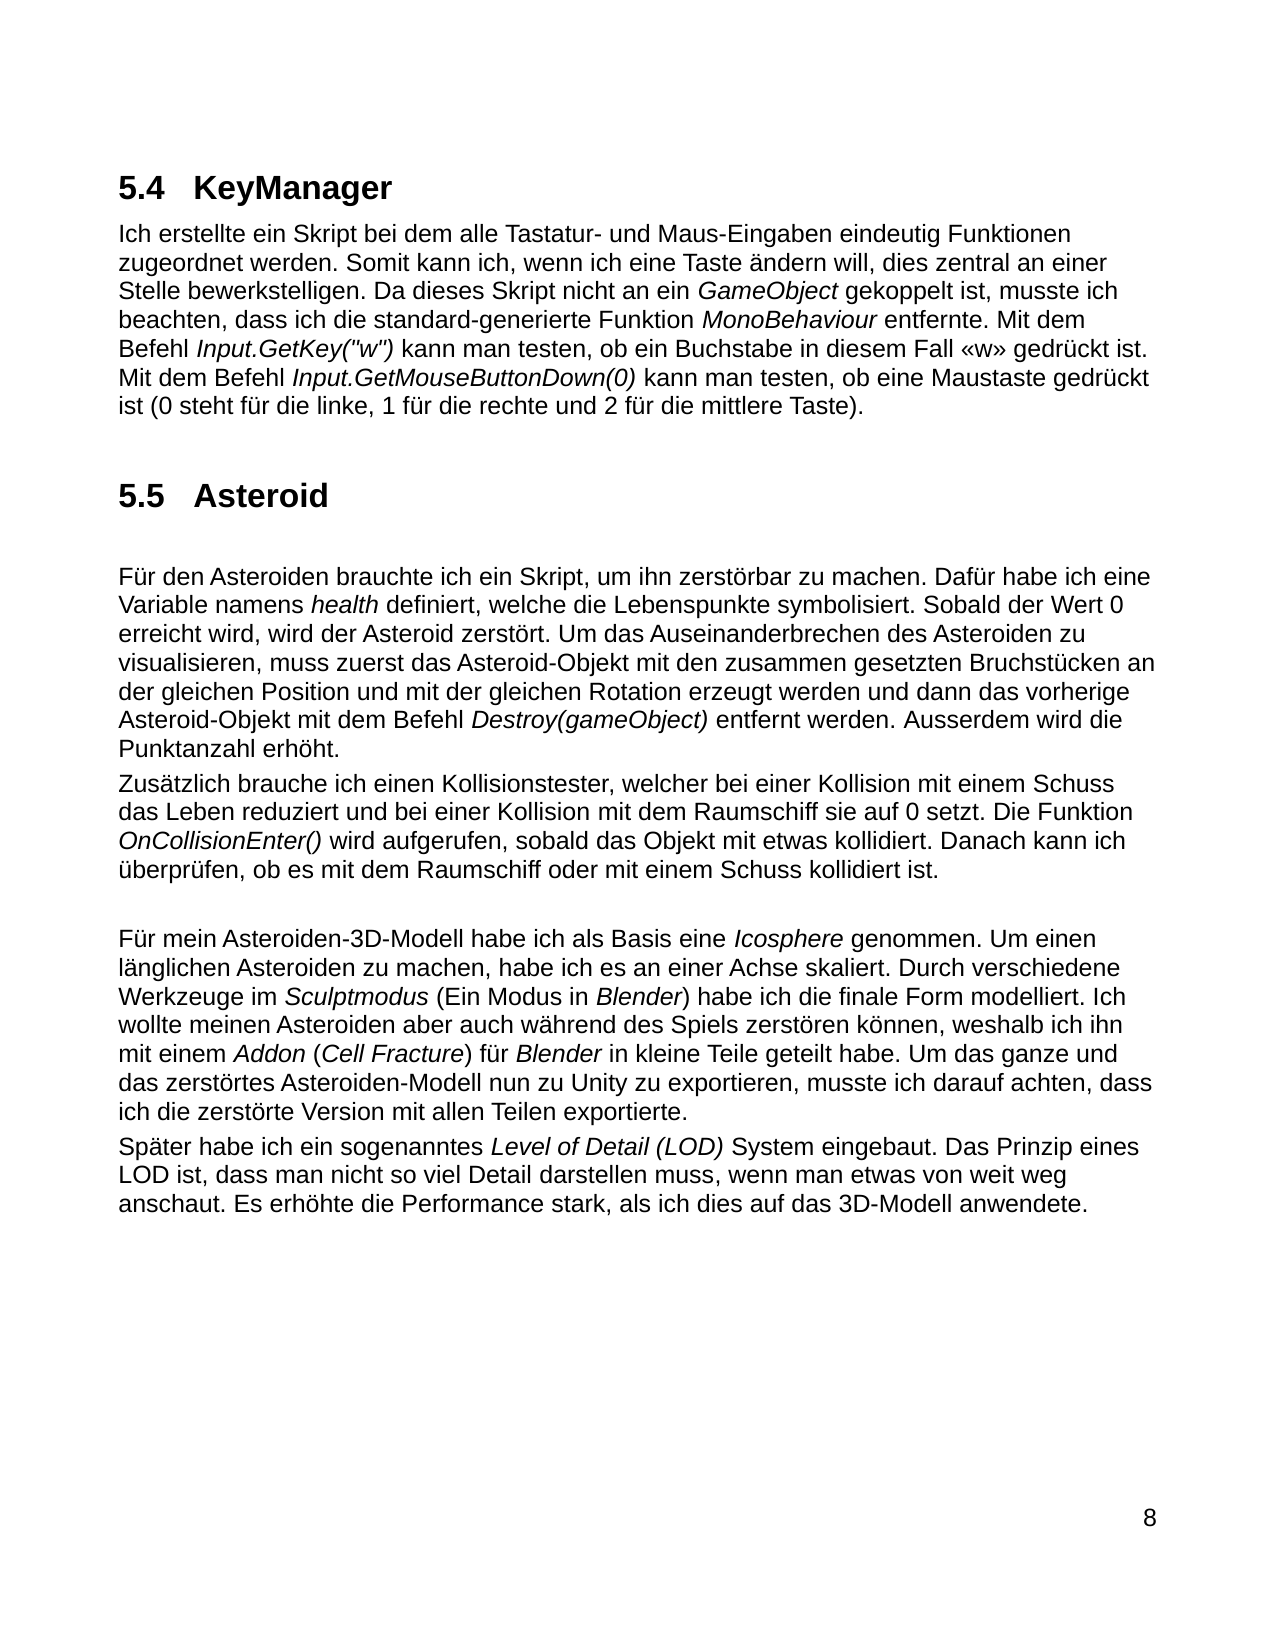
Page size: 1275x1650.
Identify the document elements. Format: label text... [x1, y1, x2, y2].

text Ich erstellte ein Skript bei dem alle Tastatur- und Maus-Eingaben eindeutig Funktionen zugeordnet werden. Somit kann ich, wenn ich eine Taste ändern will, dies zentral an einer Stelle bewerkstelligen. Da dieses Skript nicht an ein GameObject gekoppelt ist, musste ich beachten, dass ich die standard-generierte Funktion MonoBehaviour entfernte. Mit dem Befehl Input.GetKey("w") kann man testen, ob ein Buchstabe in diesem Fall «w» gedrückt ist. Mit dem Befehl Input.GetMouseButtonDown(0) kann man testen, ob eine Maustaste gedrückt ist (0 steht für die linke, 1 für die rechte und 2 für die mittlere Taste). [118, 219, 1157, 420]
text Für mein Asteroiden-3D-Modell habe ich als Basis eine Icosphere genommen. Um einen länglichen Asteroiden zu machen, habe ich es an einer Achse skaliert. Durch verschiedene Werkzeuge im Sculptmodus (Ein Modus in Blender) habe ich die finale Form modelliert. Ich wollte meinen Asteroiden aber auch während des Spiels zerstören können, weshalb ich ihn mit einem Addon (Cell Fracture) für Blender in kleine Teile geteilt habe. Um das ganze und das zerstörtes Asteroiden-Modell nun zu Unity zu exportieren, musste ich darauf achten, dass ich die zerstörte Version mit allen Teilen exportierte. [118, 924, 1157, 1126]
subtitle KeyManager [118, 168, 1157, 206]
text Zusätzlich brauche ich einen Kollisionstester, welcher bei einer Kollision mit einem Schuss das Leben reduziert und bei einer Kollision mit dem Raumschiff sie auf 0 setzt. Die Funktion OnCollisionEnter() wird aufgerufen, sobald das Objekt mit etwas kollidiert. Danach kann ich überprüfen, ob es mit dem Raumschiff oder mit einem Schuss kollidiert ist. [118, 769, 1157, 884]
subtitle Asteroid [118, 476, 1157, 514]
text Später habe ich ein sogenanntes Level of Detail (LOD) System eingebaut. Das Prinzip eines LOD ist, dass man nicht so viel Detail darstellen muss, wenn man etwas von weit weg anschaut. Es erhöhte die Performance stark, als ich dies auf das 3D-Modell anwendete. [118, 1131, 1157, 1218]
text Für den Asteroiden brauchte ich ein Skript, um ihn zerstörbar zu machen. Dafür habe ich eine Variable namens health definiert, welche die Lebenspunkte symbolisiert. Sobald der Wert 0 erreicht wird, wird der Asteroid zerstört. Um das Auseinanderbrechen des Asteroiden zu visualisieren, muss zuerst das Asteroid-Objekt mit den zusammen gesetzten Bruchstücken an der gleichen Position und mit der gleichen Rotation erzeugt werden und dann das vorherige Asteroid-Objekt mit dem Befehl Destroy(gameObject) entfernt werden. Ausserdem wird die Punktanzahl erhöht. [118, 561, 1157, 763]
